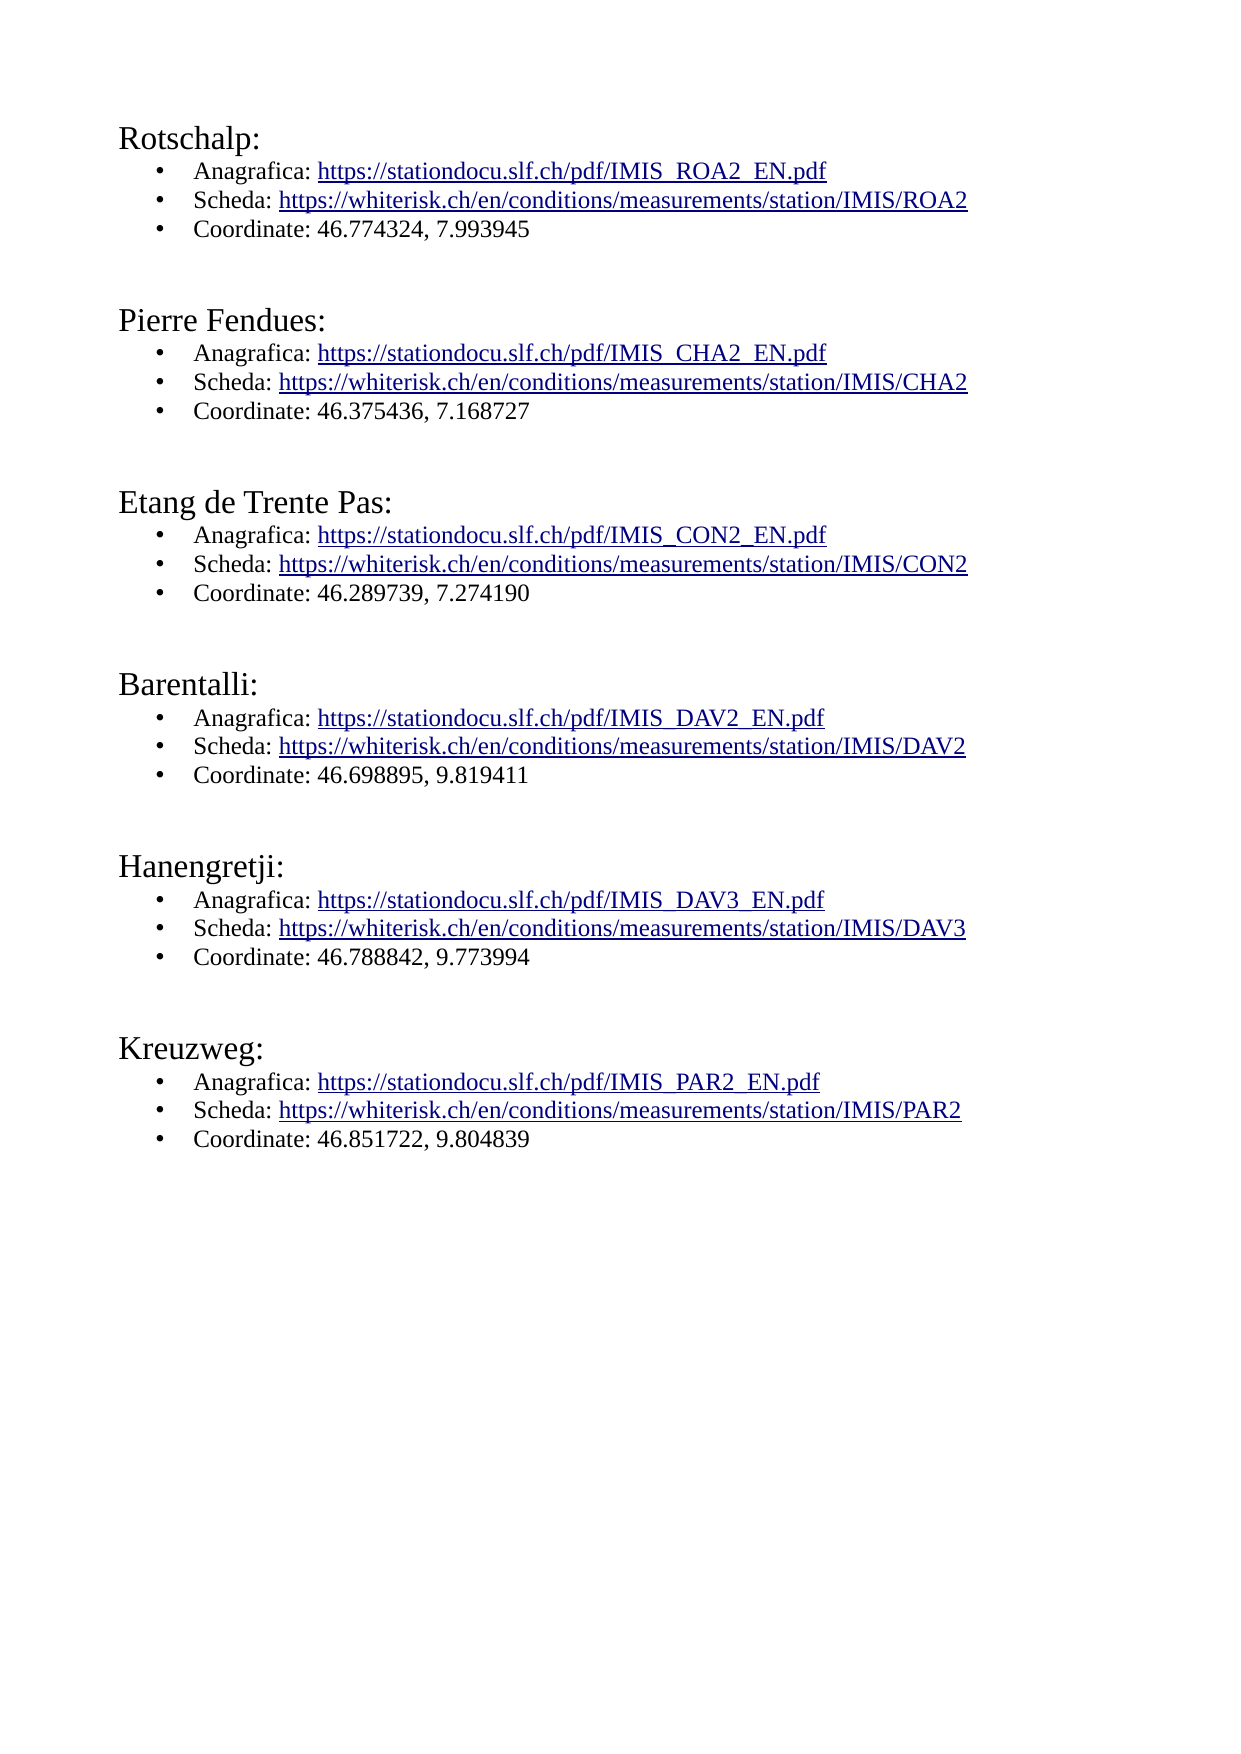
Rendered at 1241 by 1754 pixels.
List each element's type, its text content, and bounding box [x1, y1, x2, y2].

list Scheda: https://whiterisk.ch/en/conditions/measurements/station/IMIS/DAV2 [156, 731, 1122, 760]
text Kreuzweg: [118, 1028, 1122, 1067]
list Coordinate: 46.851722, 9.804839 [156, 1124, 1122, 1153]
list Anagrafica: https://stationdocu.slf.ch/pdf/IMIS_DAV2_EN.pdf [156, 703, 1122, 731]
list Coordinate: 46.698895, 9.819411 [156, 760, 1122, 789]
list Scheda: https://whiterisk.ch/en/conditions/measurements/station/IMIS/DAV3 [156, 913, 1122, 942]
list Scheda: https://whiterisk.ch/en/conditions/measurements/station/IMIS/ROA2 [156, 185, 1122, 214]
list Coordinate: 46.375436, 7.168727 [156, 396, 1122, 425]
list Anagrafica: https://stationdocu.slf.ch/pdf/IMIS_CON2_EN.pdf [156, 521, 1122, 549]
text Hanengretji: [118, 846, 1122, 885]
text Pierre Fendues: [118, 300, 1122, 338]
text Barentalli: [118, 664, 1122, 703]
text Rotschalp: [118, 118, 1122, 156]
list Scheda: https://whiterisk.ch/en/conditions/measurements/station/IMIS/CON2 [156, 549, 1122, 578]
list Anagrafica: https://stationdocu.slf.ch/pdf/IMIS_CHA2_EN.pdf [156, 338, 1122, 367]
list Anagrafica: https://stationdocu.slf.ch/pdf/IMIS_ROA2_EN.pdf [156, 156, 1122, 185]
list Coordinate: 46.289739, 7.274190 [156, 578, 1122, 607]
list Scheda: https://whiterisk.ch/en/conditions/measurements/station/IMIS/CHA2 [156, 367, 1122, 396]
list Anagrafica: https://stationdocu.slf.ch/pdf/IMIS_DAV3_EN.pdf [156, 885, 1122, 913]
list Coordinate: 46.774324, 7.993945 [156, 214, 1122, 243]
list Anagrafica: https://stationdocu.slf.ch/pdf/IMIS_PAR2_EN.pdf [156, 1067, 1122, 1096]
list Scheda: https://whiterisk.ch/en/conditions/measurements/station/IMIS/PAR2 [156, 1096, 1122, 1124]
text Etang de Trente Pas: [118, 482, 1122, 521]
list Coordinate: 46.788842, 9.773994 [156, 942, 1122, 971]
